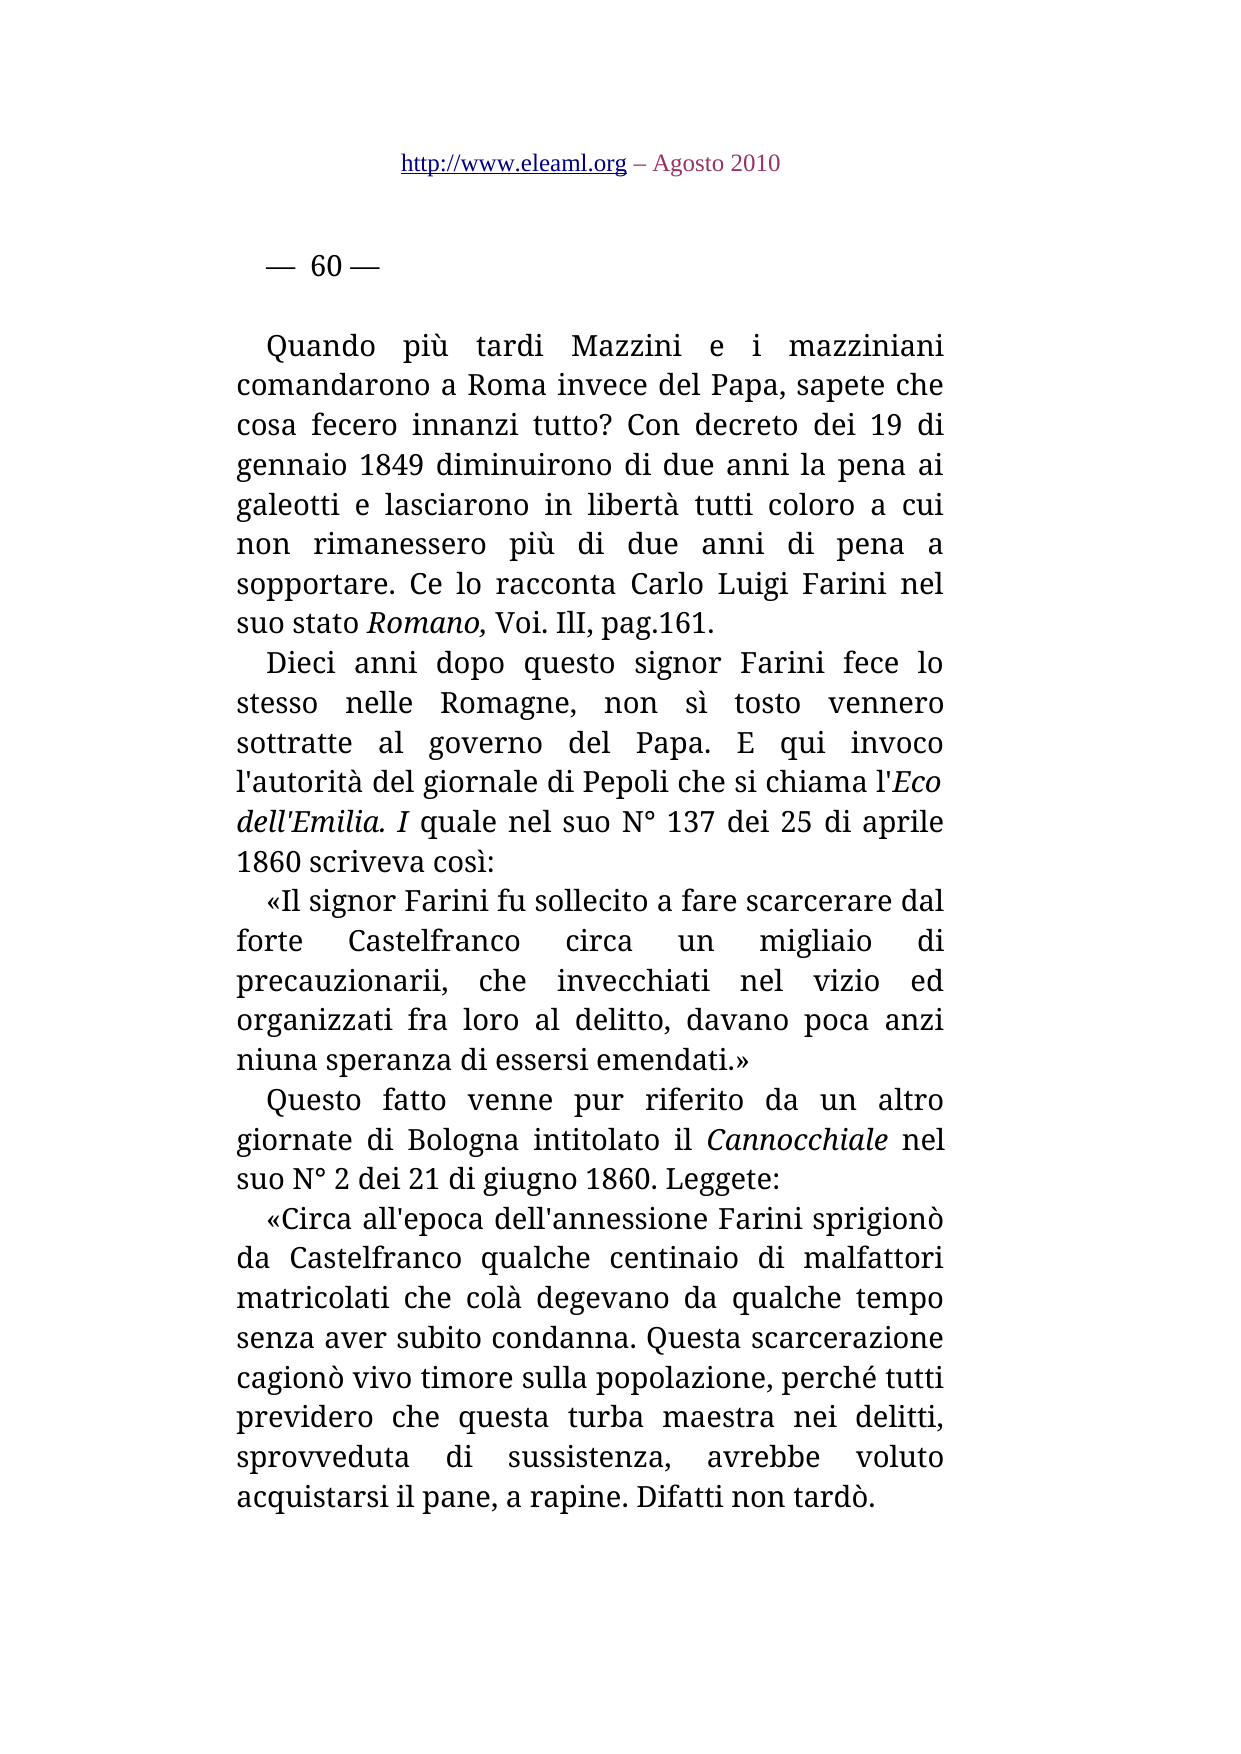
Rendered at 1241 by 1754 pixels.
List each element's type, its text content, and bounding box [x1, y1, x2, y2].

text — 60 — [236, 246, 945, 285]
text «Il signor Farini fu sollecito a fare scarcerare dal forte Castelfranco circa un migliaio di precauzionarii, che invecchiati nel vizio ed organizzati fra loro al delitto, davano poca anzi niuna speranza di essersi emendati.» [236, 881, 945, 1079]
text Questo fatto venne pur riferito da un altro giornate di Bologna intitolato il Cannocchiale nel suo N° 2 dei 21 di giugno 1860. Leggete: [236, 1079, 945, 1198]
text Quando più tardi Mazzini e i mazziniani comandarono a Roma invece del Papa, sapete che cosa fecero innanzi tutto? Con decreto dei 19 di gennaio 1849 diminuirono di due anni la pena ai galeotti e lasciarono in libertà tutti coloro a cui non rimanessero più di due anni di pena a sopportare. Ce lo racconta Carlo Luigi Farini nel suo stato Romano, Voi. IlI, pag.161. [236, 325, 945, 642]
text Dieci anni dopo questo signor Farini fece lo stesso nelle Romagne, non sì tosto vennero sottratte al governo del Papa. E qui invoco l'autorità del giornale di Pepoli che si chiama l'Eco dell'Emilia. I quale nel suo N° 137 dei 25 di aprile 1860 scriveva così: [236, 642, 945, 881]
text «Circa all'epoca dell'annessione Farini sprigionò da Castelfranco qualche centinaio di malfattori matricolati che colà degevano da qualche tempo senza aver subito condanna. Questa scarcerazione cagionò vivo timore sulla popolazione, perché tutti previdero che questa turba maestra nei delitti, sprovveduta di sussistenza, avrebbe voluto acquistarsi il pane, a rapine. Difatti non tardò. [236, 1198, 945, 1516]
